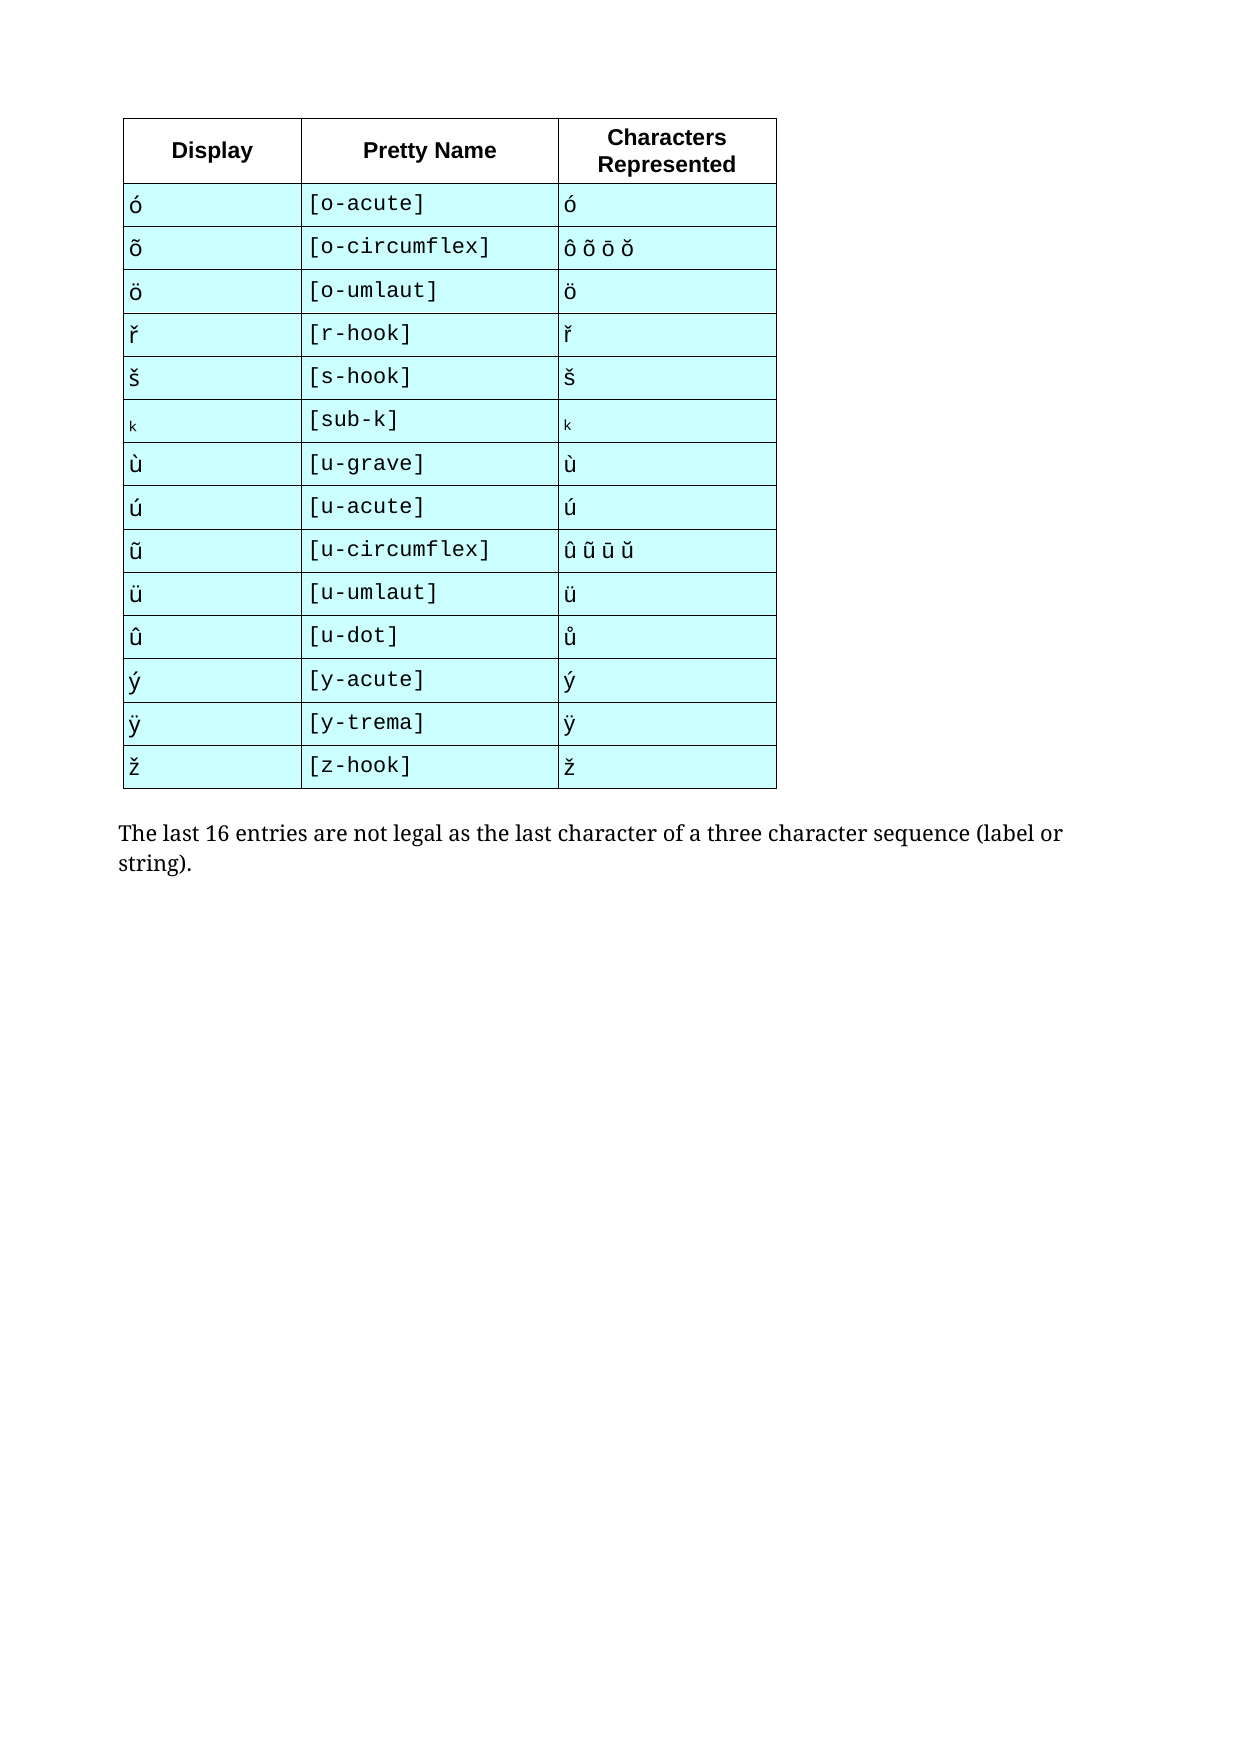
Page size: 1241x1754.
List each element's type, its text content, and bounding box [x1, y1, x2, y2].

table_cell ö [124, 270, 301, 312]
table_cell ö [559, 270, 776, 312]
table_cell [u-grave] [302, 443, 558, 485]
table_cell ù [559, 443, 776, 485]
table_cell ř [559, 314, 776, 356]
table_cell [y-acute] [302, 659, 558, 702]
table_cell š [124, 357, 301, 399]
table_cell [r-hook] [302, 314, 558, 356]
table_cell [s-hook] [302, 357, 558, 399]
table_cell ú [124, 486, 301, 529]
table_cell ó [559, 184, 776, 226]
table_cell û ũ ū ŭ [559, 530, 776, 572]
text The last 16 entries are not legal as the last character of a three character sequence (label or string). [118, 818, 1122, 878]
table_cell ů [559, 616, 776, 658]
table_cell k [559, 400, 776, 442]
table_cell [sub-k] [302, 400, 558, 442]
table_cell ý [559, 659, 776, 702]
table_cell [u-dot] [302, 616, 558, 658]
table_cell [u-circumflex] [302, 530, 558, 572]
table_cell [y-trema] [302, 703, 558, 745]
table_cell ũ [124, 530, 301, 572]
table_cell ü [124, 573, 301, 615]
table_cell ú [559, 486, 776, 529]
table_cell ù [124, 443, 301, 485]
table_cell ÿ [124, 703, 301, 745]
table_cell [o-acute] [302, 184, 558, 226]
table_cell ž [124, 746, 301, 788]
table_cell ó [124, 184, 301, 226]
table_cell [u-umlaut] [302, 573, 558, 615]
table_cell ü [559, 573, 776, 615]
table_cell ₖ [124, 400, 301, 442]
table_cell ý [124, 659, 301, 702]
table_cell ř [124, 314, 301, 356]
table_cell [o-circumflex] [302, 227, 558, 269]
table_cell õ [124, 227, 301, 269]
table_cell [o-umlaut] [302, 270, 558, 312]
table_header Display [124, 119, 301, 183]
table_cell ÿ [559, 703, 776, 745]
table_cell û [124, 616, 301, 658]
table_cell [u-acute] [302, 486, 558, 529]
table_header Characters Represented [559, 119, 776, 183]
table_cell [z-hook] [302, 746, 558, 788]
table_cell š [559, 357, 776, 399]
table_cell ô õ ō ŏ [559, 227, 776, 269]
table_cell ž [559, 746, 776, 788]
table_header Pretty Name [302, 119, 558, 183]
